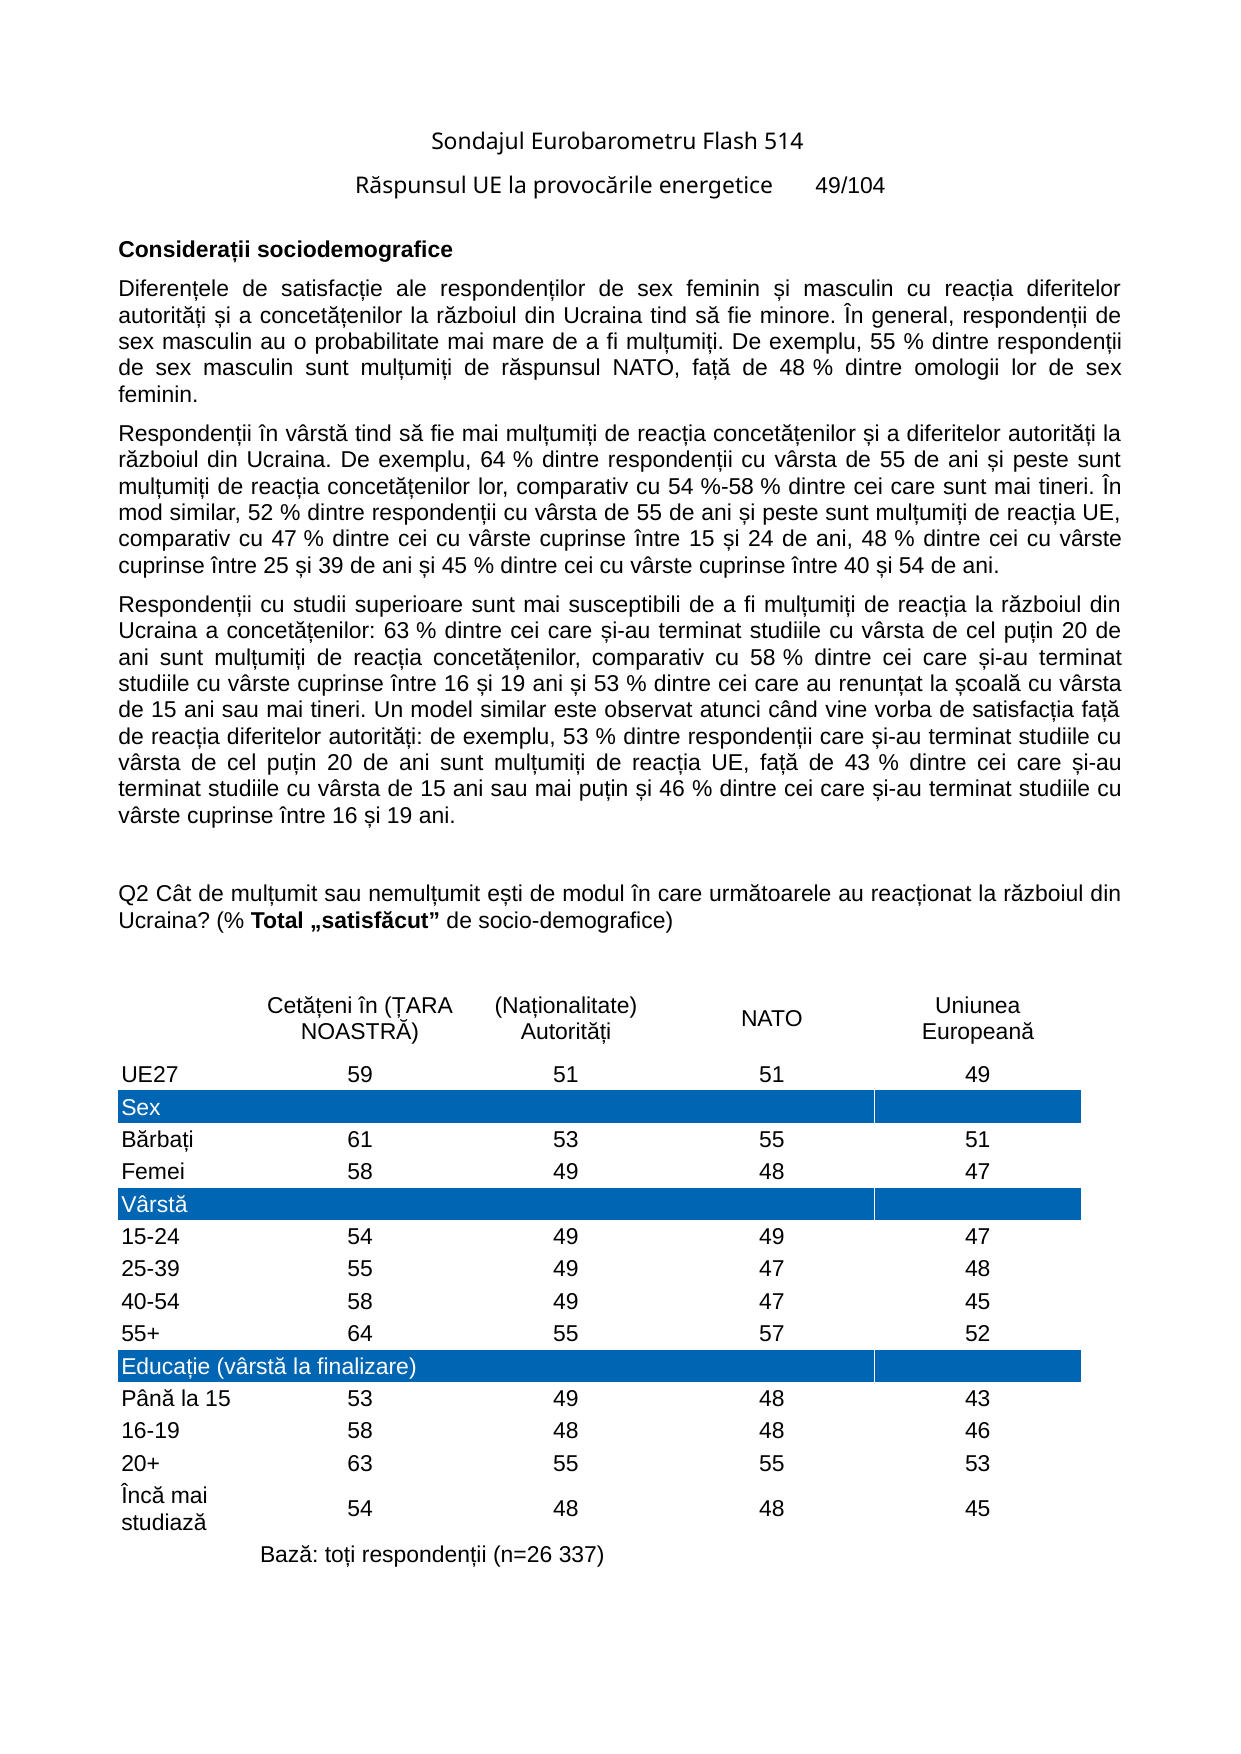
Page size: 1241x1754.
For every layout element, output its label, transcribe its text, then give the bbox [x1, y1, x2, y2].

table_cell 55 [463, 1447, 669, 1479]
table_cell 48 [669, 1479, 874, 1538]
text Considerații sociodemografice [118, 236, 1122, 262]
table_cell [669, 1090, 874, 1123]
table_header NATO [669, 979, 874, 1058]
table_cell 49 [463, 1253, 669, 1285]
table_cell [463, 1188, 669, 1220]
text Respondenții cu studii superioare sunt mai susceptibili de a fi mulțumiți de reacția la războiul din Ucraina a concetățenilor: 63 % dintre cei care și-au terminat studiile cu vârsta de cel puțin 20 de ani sunt mulțumiți de reacția concetățenilor, comparativ cu 58 % dintre cei care și-au terminat studiile cu vârste cuprinse între 16 și 19 ani și 53 % dintre cei care au renunțat la școală cu vârsta de 15 ani sau mai tineri. Un model similar este observat atunci când vine vorba de satisfacția față de reacția diferitelor autorități: de exemplu, 53 % dintre respondenții care și-au terminat studiile cu vârsta de cel puțin 20 de ani sunt mulțumiți de reacția UE, față de 43 % dintre cei care și-au terminat studiile cu vârsta de 15 ani sau mai puțin și 46 % dintre cei care și-au terminat studiile cu vârste cuprinse între 16 și 19 ani. [118, 591, 1122, 828]
table_cell 16-19 [118, 1414, 257, 1447]
table_cell 48 [669, 1414, 874, 1447]
table_cell 53 [463, 1123, 669, 1155]
table_header (Naționalitate) Autorități [463, 979, 669, 1058]
table_cell 45 [875, 1479, 1081, 1538]
table_cell 53 [257, 1382, 463, 1414]
table_cell [257, 1188, 463, 1220]
table_cell 46 [875, 1414, 1081, 1447]
table_cell Vârstă [118, 1188, 257, 1220]
table_header [118, 979, 257, 1058]
table_cell [875, 1350, 1081, 1382]
table_cell 55 [463, 1317, 669, 1349]
table_cell 20+ [118, 1447, 257, 1479]
table_cell 51 [875, 1123, 1081, 1155]
table_cell [669, 1188, 874, 1220]
table_cell [669, 1350, 874, 1382]
table_cell 58 [257, 1414, 463, 1447]
table_cell 48 [875, 1253, 1081, 1285]
table_cell 49 [463, 1382, 669, 1414]
table_cell 49 [463, 1220, 669, 1252]
table_cell 43 [875, 1382, 1081, 1414]
table_cell 47 [669, 1253, 874, 1285]
table_cell 15-24 [118, 1220, 257, 1252]
table_cell [257, 1090, 463, 1123]
table_cell [463, 1090, 669, 1123]
table_cell Bărbați [118, 1123, 257, 1155]
table_cell Încă mai studiază [118, 1479, 257, 1538]
table_cell 51 [669, 1058, 874, 1090]
table_cell Femei [118, 1155, 257, 1188]
table_cell [118, 1538, 257, 1570]
table_cell 52 [875, 1317, 1081, 1349]
table_cell 58 [257, 1155, 463, 1188]
table_cell [875, 1188, 1081, 1220]
table_cell Bază: toți respondenții (n=26 337) [257, 1538, 874, 1570]
table_cell 51 [463, 1058, 669, 1090]
table_cell Educație (vârstă la finalizare) [118, 1350, 669, 1382]
table_cell 53 [875, 1447, 1081, 1479]
table_cell Până la 15 [118, 1382, 257, 1414]
table_cell 54 [257, 1220, 463, 1252]
text Diferențele de satisfacție ale respondenților de sex feminin și masculin cu reacția diferitelor autorități și a concetățenilor la războiul din Ucraina tind să fie minore. În general, respondenții de sex masculin au o probabilitate mai mare de a fi mulțumiți. De exemplu, 55 % dintre respondenții de sex masculin sunt mulțumiți de răspunsul NATO, față de 48 % dintre omologii lor de sex feminin. [118, 275, 1122, 407]
table_cell 45 [875, 1285, 1081, 1317]
table_header Uniunea Europeană [875, 979, 1081, 1058]
table_cell 48 [669, 1382, 874, 1414]
table_cell 55 [669, 1447, 874, 1479]
table_cell 40-54 [118, 1285, 257, 1317]
table_header Cetățeni în (ȚARA NOASTRĂ) [257, 979, 463, 1058]
table_cell 55 [669, 1123, 874, 1155]
table_cell 58 [257, 1285, 463, 1317]
table_cell 64 [257, 1317, 463, 1349]
table_cell 55+ [118, 1317, 257, 1349]
table_cell 63 [257, 1447, 463, 1479]
table_cell 48 [669, 1155, 874, 1188]
table_cell Sex [118, 1090, 257, 1123]
table_cell 25-39 [118, 1253, 257, 1285]
table_cell 49 [463, 1155, 669, 1188]
table_cell 57 [669, 1317, 874, 1349]
table_cell 55 [257, 1253, 463, 1285]
table_cell 48 [463, 1479, 669, 1538]
table_cell 49 [463, 1285, 669, 1317]
table_cell 49 [669, 1220, 874, 1252]
text Q2 Cât de mulțumit sau nemulțumit ești de modul în care următoarele au reacționat la războiul din Ucraina? (% Total „satisfăcut” de socio-demografice) [118, 880, 1122, 933]
text Respondenții în vârstă tind să fie mai mulțumiți de reacția concetățenilor și a diferitelor autorități la războiul din Ucraina. De exemplu, 64 % dintre respondenții cu vârsta de 55 de ani și peste sunt mulțumiți de reacția concetățenilor lor, comparativ cu 54 %-58 % dintre cei care sunt mai tineri. În mod similar, 52 % dintre respondenții cu vârsta de 55 de ani și peste sunt mulțumiți de reacția UE, comparativ cu 47 % dintre cei cu vârste cuprinse între 15 și 24 de ani, 48 % dintre cei cu vârste cuprinse între 25 și 39 de ani și 45 % dintre cei cu vârste cuprinse între 40 și 54 de ani. [118, 420, 1122, 578]
table_cell 47 [875, 1155, 1081, 1188]
table_cell [875, 1538, 1081, 1570]
table_cell 47 [669, 1285, 874, 1317]
table_cell [875, 1090, 1081, 1123]
table_cell 47 [875, 1220, 1081, 1252]
table_cell 48 [463, 1414, 669, 1447]
table_cell 54 [257, 1479, 463, 1538]
table_cell 49 [875, 1058, 1081, 1090]
table_cell 59 [257, 1058, 463, 1090]
table_cell 61 [257, 1123, 463, 1155]
table_cell UE27 [118, 1058, 257, 1090]
